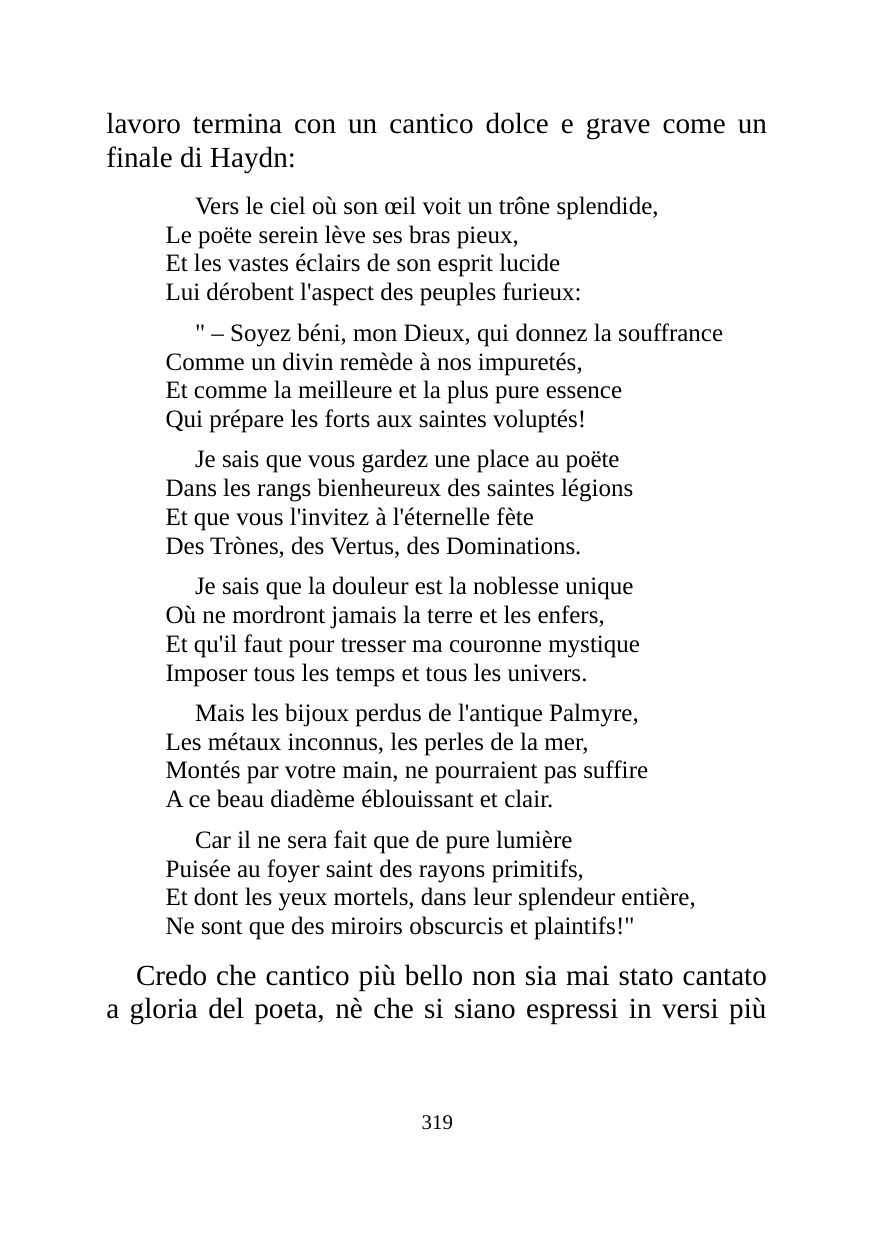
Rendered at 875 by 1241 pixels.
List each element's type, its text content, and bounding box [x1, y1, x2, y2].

text Credo che cantico più bello non sia mai stato cantato a gloria del poeta, nè che si siano espressi in versi più [106, 958, 768, 1025]
text Je sais que la douleur est la noblesse unique Où ne mordront jamais la terre et les enfers, Et qu'il faut pour tresser ma couronne mystique Imposer tous les temps et tous les univers. [165, 571, 768, 686]
text Mais les bijoux perdus de l'antique Palmyre, Les métaux inconnus, les perles de la mer, Montés par votre main, ne pourraient pas suffire A ce beau diadème éblouissant et clair. [165, 698, 768, 813]
text Vers le ciel où son œil voit un trône splendide, Le poëte serein lève ses bras pieux, Et les vastes éclairs de son esprit lucide Lui dérobent l'aspect des peuples furieux: [165, 191, 768, 306]
text " – Soyez béni, mon Dieux, qui donnez la souffrance Comme un divin remède à nos impuretés, Et comme la meilleure et la plus pure essence Qui prépare les forts aux saintes voluptés! [165, 318, 768, 433]
text Car il ne sera fait que de pure lumière Puisée au foyer saint des rayons primitifs, Et dont les yeux mortels, dans leur splendeur entière, Ne sont que des miroirs obscurcis et plaintifs!" [165, 825, 768, 940]
text lavoro termina con un cantico dolce e grave come un finale di Haydn: [106, 106, 768, 173]
text Je sais que vous gardez une place au poëte Dans les rangs bienheureux des saintes légions Et que vous l'invitez à l'éternelle fète Des Trònes, des Vertus, des Dominations. [165, 444, 768, 559]
